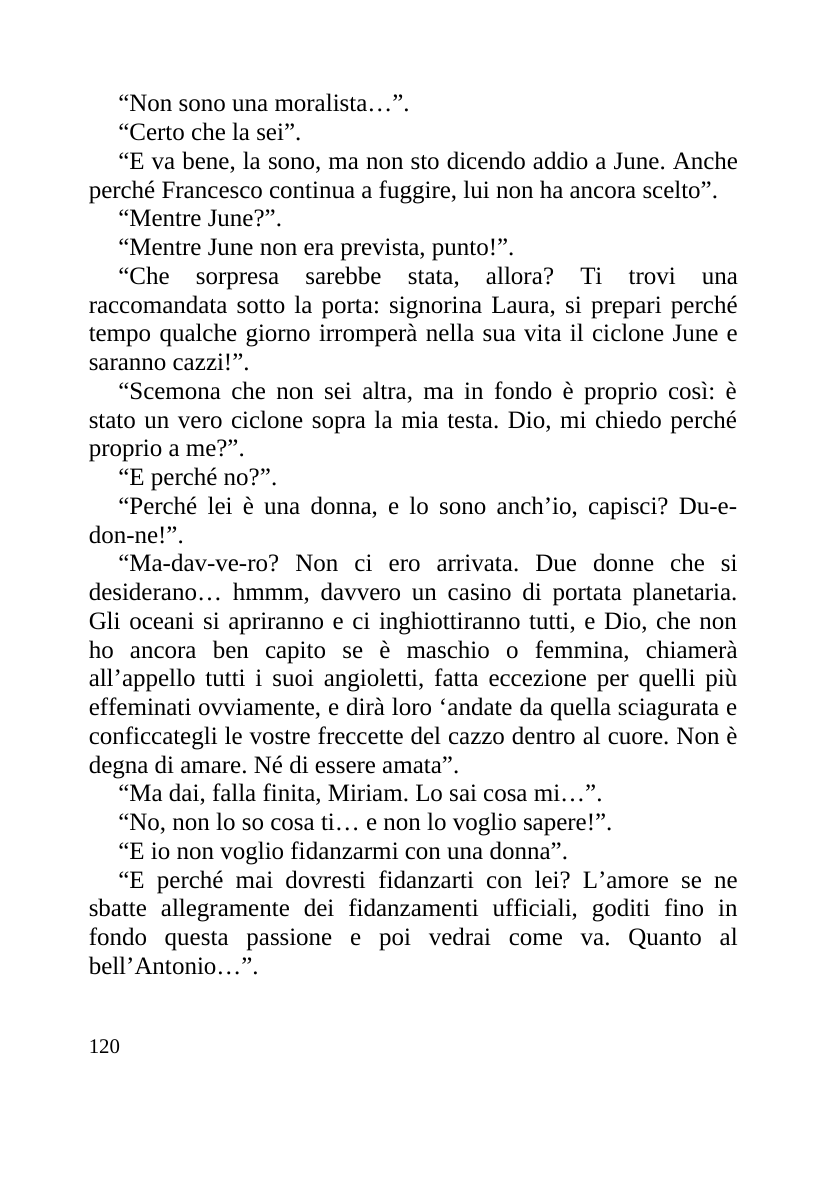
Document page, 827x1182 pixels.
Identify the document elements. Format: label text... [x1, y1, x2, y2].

text “Scemona che non sei altra, ma in fondo è proprio così: è stato un vero ciclone sopra la mia testa. Dio, mi chiedo perché proprio a me?”. [88, 376, 738, 462]
text “No, non lo so cosa ti… e non lo voglio sapere!”. [88, 807, 738, 836]
text “Certo che la sei”. [88, 117, 738, 146]
text “Ma dai, falla finita, Miriam. Lo sai cosa mi…”. [88, 778, 738, 807]
text “E perché no?”. [88, 462, 738, 491]
text “Ma-dav-ve-ro? Non ci ero arrivata. Due donne che si desiderano… hmmm, davvero un casino di portata planetaria. Gli oceani si apriranno e ci inghiottiranno tutti, e Dio, che non ho ancora ben capito se è maschio o femmina, chiamerà all’appello tutti i suoi angioletti, fatta eccezione per quelli più effeminati ovviamente, e dirà loro ‘andate da quella sciagurata e conficcategli le vostre freccette del cazzo dentro al cuore. Non è degna di amare. Né di essere amata”. [88, 548, 738, 778]
text “Non sono una moralista…”. [88, 88, 738, 117]
text “Perché lei è una donna, e lo sono anch’io, capisci? Du-e-don-ne!”. [88, 491, 738, 548]
text “E va bene, la sono, ma non sto dicendo addio a June. Anche perché Francesco continua a fuggire, lui non ha ancora scelto”. [88, 146, 738, 203]
text “Che sorpresa sarebbe stata, allora? Ti trovi una raccomandata sotto la porta: signorina Laura, si prepari perché tempo qualche giorno irromperà nella sua vita il ciclone June e saranno cazzi!”. [88, 261, 738, 376]
text “E perché mai dovresti fidanzarti con lei? L’amore se ne sbatte allegramente dei fidanzamenti ufficiali, goditi fino in fondo questa passione e poi vedrai come va. Quanto al bell’Antonio…”. [88, 865, 738, 980]
text “Mentre June non era prevista, punto!”. [88, 232, 738, 261]
text “Mentre June?”. [88, 203, 738, 232]
text “E io non voglio fidanzarmi con una donna”. [88, 836, 738, 865]
